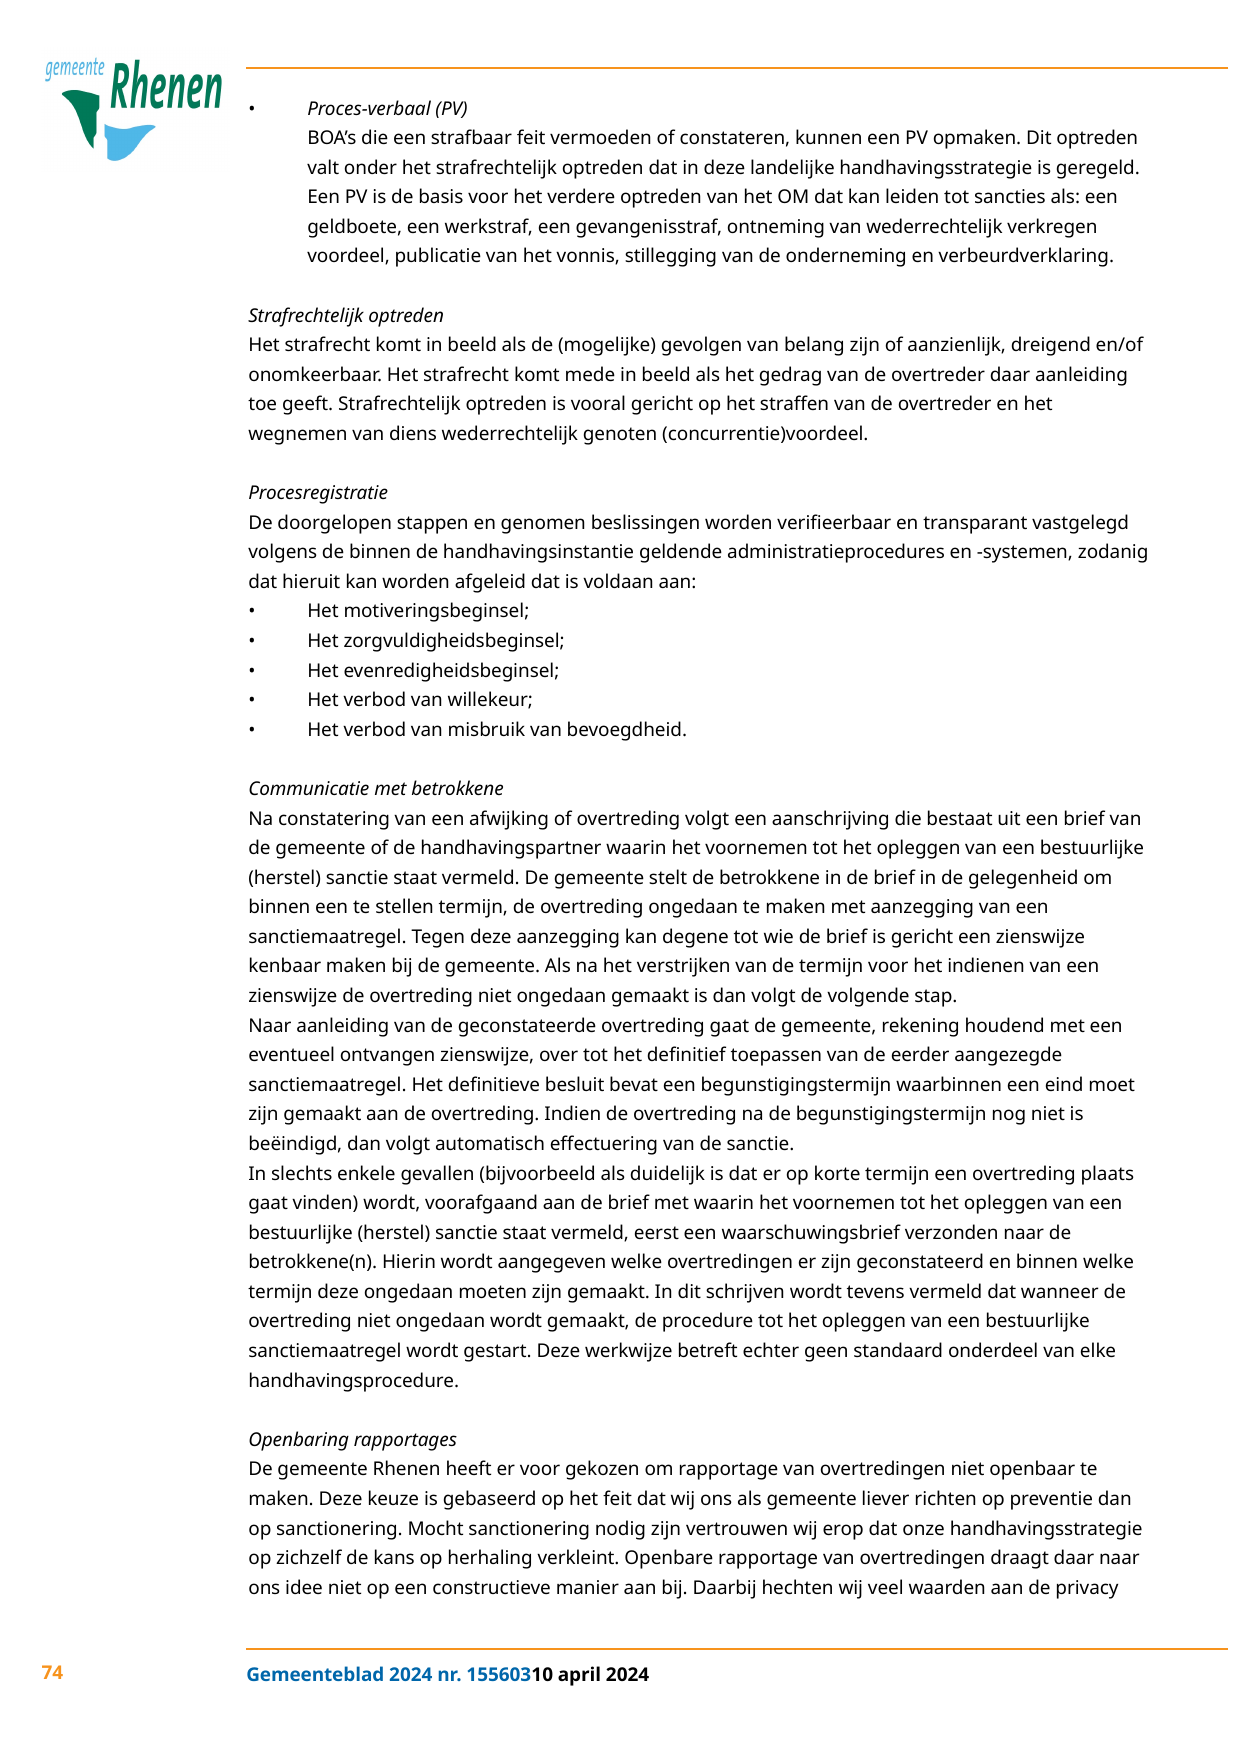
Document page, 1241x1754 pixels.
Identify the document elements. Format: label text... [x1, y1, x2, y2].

list Het verbod van misbruik van bevoegdheid. [248, 716, 1152, 742]
text Naar aanleiding van de geconstateerde overtreding gaat de gemeente, rekening houdend met een eventueel ontvangen zienswijze, over tot het definitief toepassen van de eerder aangezegde sanctiemaatregel. Het definitieve besluit bevat een begunstigingstermijn waarbinnen een eind moet zijn gemaakt aan de overtreding. Indien de overtreding na de begunstigingstermijn nog niet is beëindigd, dan volgt automatisch effectuering van de sanctie. [248, 1012, 1152, 1156]
list Het zorgvuldigheidsbeginsel; [248, 627, 1152, 653]
list Proces-verbaal (PV) [248, 95, 1152, 121]
list Het evenredigheidsbeginsel; [248, 657, 1152, 683]
text Na constatering van een afwijking of overtreding volgt een aanschrijving die bestaat uit een brief van de gemeente of de handhavingspartner waarin het voornemen tot het opleggen van een bestuurlijke (herstel) sanctie staat vermeld. De gemeente stelt de betrokkene in de brief in de gelegenheid om binnen een te stellen termijn, de overtreding ongedaan te maken met aanzegging van een sanctiemaatregel. Tegen deze aanzegging kan degene tot wie de brief is gericht een zienswijze kenbaar maken bij de gemeente. Als na het verstrijken van de termijn voor het indienen van een zienswijze de overtreding niet ongedaan gemaakt is dan volgt de volgende stap. [248, 805, 1152, 1008]
text Strafrechtelijk optreden [248, 302, 1152, 328]
text De doorgelopen stappen en genomen beslissingen worden verifieerbaar en transparant vastgelegd volgens de binnen de handhavingsinstantie geldende administratieprocedures en -systemen, zodanig dat hieruit kan worden afgeleid dat is voldaan aan: [248, 509, 1152, 594]
list BOA’s die een strafbaar feit vermoeden of constateren, kunnen een PV opmaken. Dit optreden valt onder het strafrechtelijk optreden dat in deze landelijke handhavingsstrategie is geregeld. Een PV is de basis voor het verdere optreden van het OM dat kan leiden tot sancties als: een geldboete, een werkstraf, een gevangenisstraf, ontneming van wederrechtelijk verkregen voordeel, publicatie van het vonnis, stillegging van de onderneming en verbeurdverklaring. [248, 124, 1152, 268]
text Openbaring rapportages [248, 1426, 1152, 1452]
list Het verbod van willekeur; [248, 686, 1152, 712]
text Het strafrecht komt in beeld als de (mogelijke) gevolgen van belang zijn of aanzienlijk, dreigend en/of onomkeerbaar. Het strafrecht komt mede in beeld als het gedrag van de overtreder daar aanleiding toe geeft. Strafrechtelijk optreden is vooral gericht op het straffen van de overtreder en het wegnemen van diens wederrechtelijk genoten (concurrentie)voordeel. [248, 331, 1152, 446]
text Communicatie met betrokkene [248, 775, 1152, 801]
text De gemeente Rhenen heeft er voor gekozen om rapportage van overtredingen niet openbaar te maken. Deze keuze is gebaseerd op het feit dat wij ons als gemeente liever richten op preventie dan op sanctionering. Mocht sanctionering nodig zijn vertrouwen wij erop dat onze handhavingsstrategie op zichzelf de kans op herhaling verkleint. Openbare rapportage van overtredingen draagt daar naar ons idee niet op een constructieve manier aan bij. Daarbij hechten wij veel waarden aan de privacy [248, 1456, 1152, 1600]
list Het motiveringsbeginsel; [248, 598, 1152, 623]
picture [41, 47, 231, 172]
text Procesregistratie [248, 479, 1152, 505]
text In slechts enkele gevallen (bijvoorbeeld als duidelijk is dat er op korte termijn een overtreding plaats gaat vinden) wordt, voorafgaand aan de brief met waarin het voornemen tot het opleggen van een bestuurlijke (herstel) sanctie staat vermeld, eerst een waarschuwingsbrief verzonden naar de betrokkene(n). Hierin wordt aangegeven welke overtredingen er zijn geconstateerd en binnen welke termijn deze ongedaan moeten zijn gemaakt. In dit schrijven wordt tevens vermeld dat wanneer de overtreding niet ongedaan wordt gemaakt, de procedure tot het opleggen van een bestuurlijke sanctiemaatregel wordt gestart. Deze werkwijze betreft echter geen standaard onderdeel van elke handhavingsprocedure. [248, 1160, 1152, 1393]
